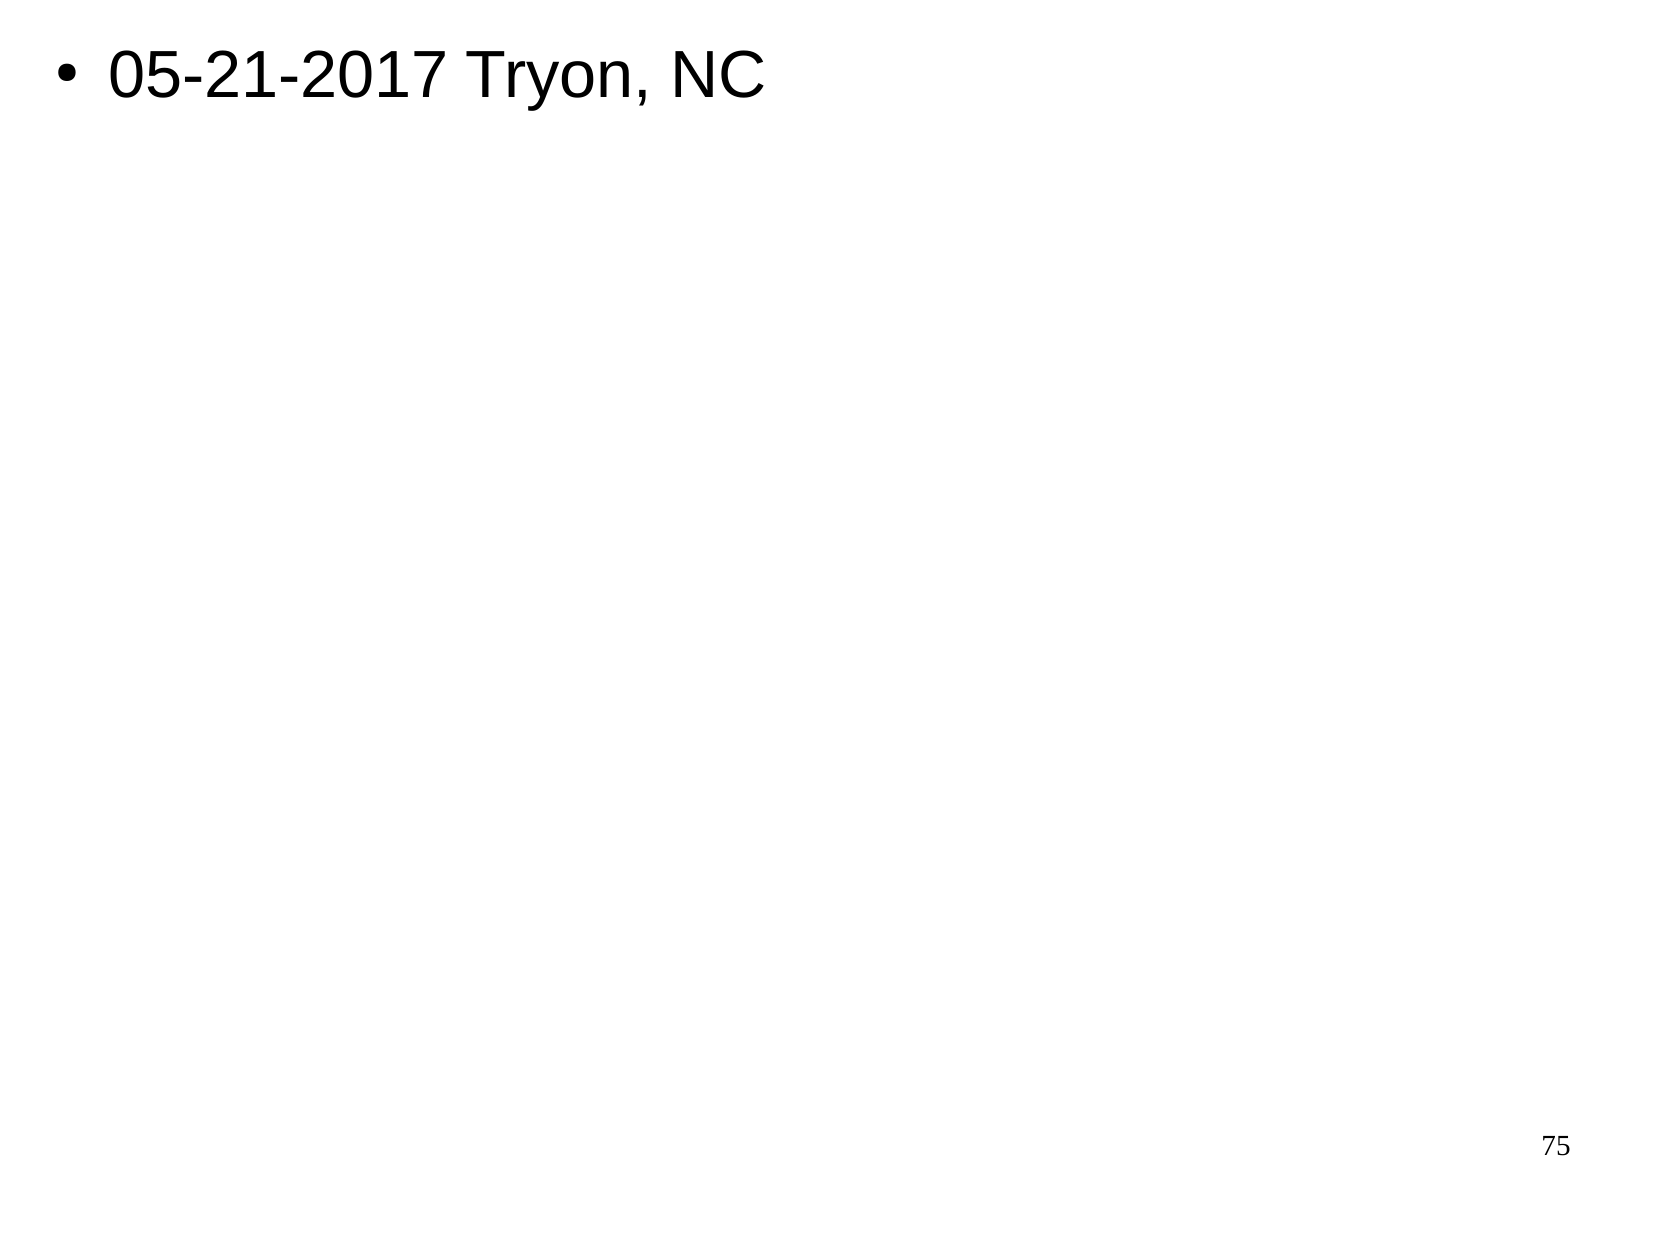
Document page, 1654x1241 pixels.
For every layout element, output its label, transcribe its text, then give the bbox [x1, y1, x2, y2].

list 05-21-2017 Tryon, NC [37, 37, 1613, 1238]
